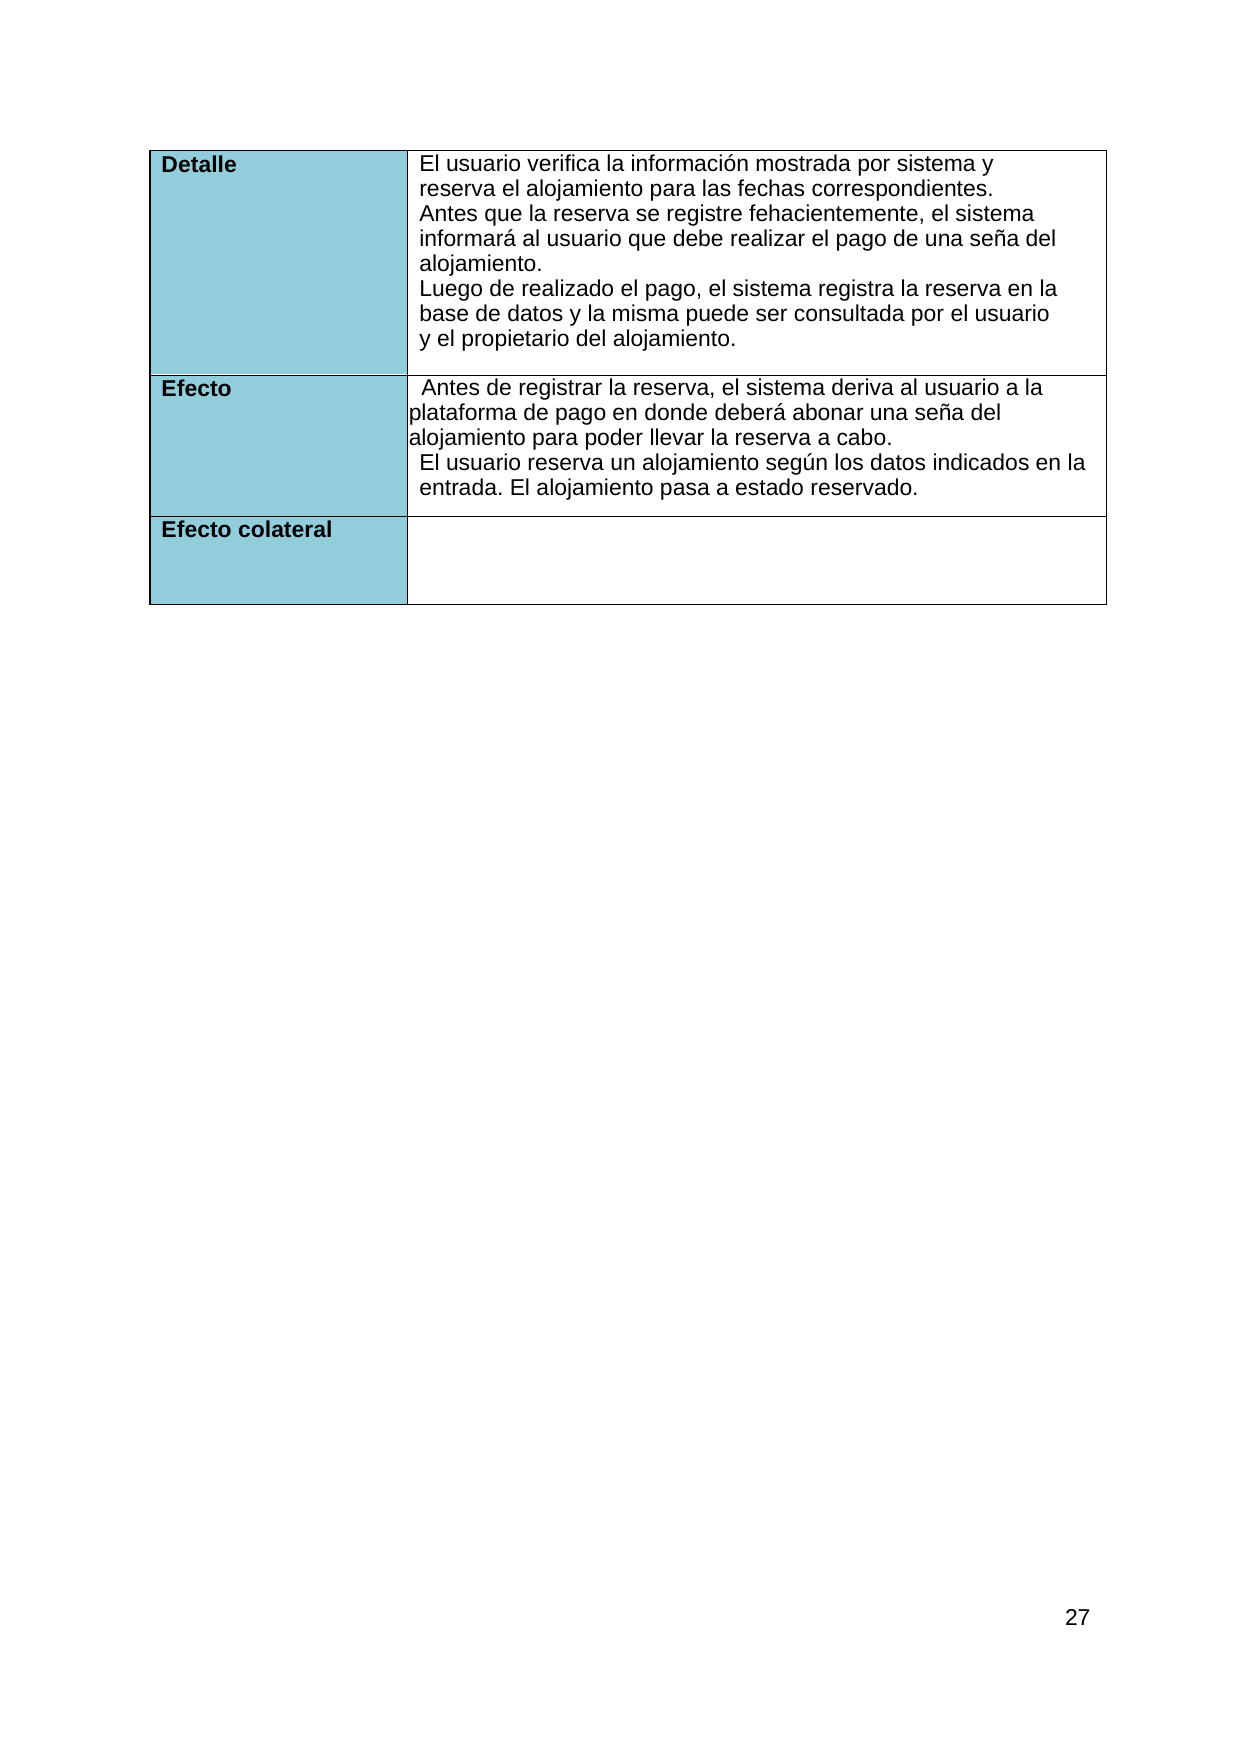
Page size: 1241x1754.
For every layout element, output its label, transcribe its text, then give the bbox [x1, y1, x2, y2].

table_cell Efecto colateral [151, 517, 407, 604]
table_cell [408, 517, 1106, 604]
table_cell Efecto [151, 376, 407, 516]
table_cell Detalle [151, 151, 407, 374]
table_cell Antes de registrar la reserva, el sistema deriva al usuario a la plataforma de pago en donde deberá abonar una seña del alojamiento para poder llevar la reserva a cabo. El usuario reserva un alojamiento según los datos indicados en la entrada. El alojamiento pasa a estado reservado. [408, 376, 1106, 516]
table_cell El usuario verifica la información mostrada por sistema y reserva el alojamiento para las fechas correspondientes. Antes que la reserva se registre fehacientemente, el sistema informará al usuario que debe realizar el pago de una seña del alojamiento. Luego de realizado el pago, el sistema registra la reserva en la base de datos y la misma puede ser consultada por el usuario y el propietario del alojamiento. [408, 151, 1106, 374]
